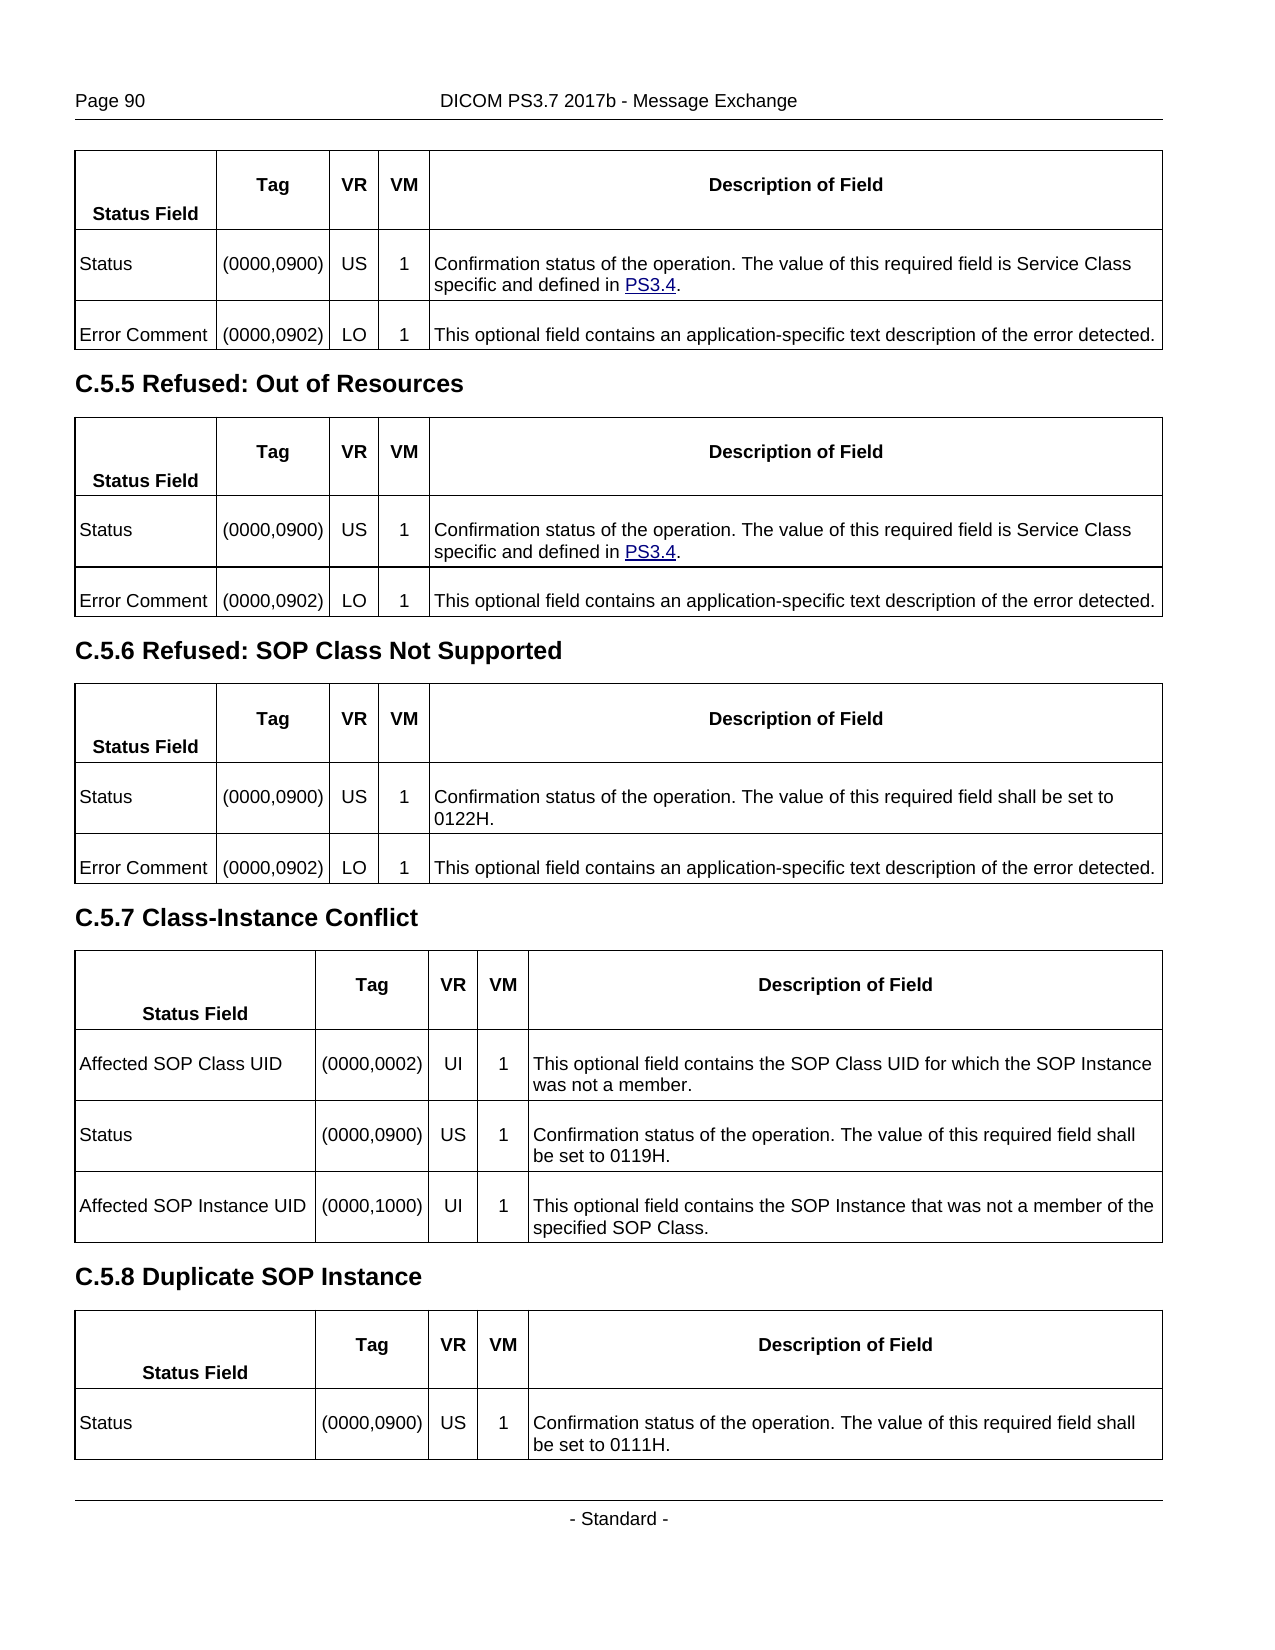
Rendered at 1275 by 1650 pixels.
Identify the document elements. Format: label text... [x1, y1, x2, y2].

table_cell (0000,0002) [316, 1030, 428, 1100]
table_header VR [330, 684, 378, 762]
table_header Tag [217, 418, 329, 495]
table_header VR [429, 1311, 477, 1388]
table_cell (0000,0902) [217, 301, 329, 349]
table_cell This optional field contains the SOP Instance that was not a member of the specified SOP Class. [529, 1172, 1162, 1242]
table_header Description of Field [529, 951, 1162, 1028]
table_header VR [330, 418, 378, 495]
table_header Tag [217, 684, 329, 762]
table_cell 1 [478, 1389, 528, 1459]
table_cell 1 [379, 301, 429, 349]
table_header Status Field [76, 951, 315, 1028]
table_cell (0000,0900) [316, 1389, 428, 1459]
text C.5.6 Refused: SOP Class Not Supported [75, 636, 1162, 664]
table_header Status Field [76, 151, 216, 228]
table_cell LO [330, 834, 378, 883]
table_header VM [379, 151, 429, 228]
table_header Status Field [76, 1311, 315, 1388]
table_cell Confirmation status of the operation. The value of this required field shall be set to 0111H. [529, 1389, 1162, 1459]
table_cell US [330, 496, 378, 566]
table_cell Status [76, 763, 216, 833]
table_cell (0000,1000) [316, 1172, 428, 1242]
table_cell UI [429, 1172, 477, 1242]
table_cell 1 [478, 1030, 528, 1100]
table_cell 1 [379, 763, 429, 833]
table_cell 1 [379, 496, 429, 566]
table_header VM [379, 418, 429, 495]
table_cell LO [330, 568, 378, 616]
table_header Status Field [76, 418, 216, 495]
table_cell Status [76, 1101, 315, 1171]
table_cell Error Comment [76, 301, 216, 349]
table_cell This optional field contains an application-specific text description of the error detected. [430, 301, 1162, 349]
table_cell Affected SOP Instance UID [76, 1172, 315, 1242]
table_cell Status [76, 230, 216, 300]
table_header Description of Field [430, 684, 1162, 762]
table_cell This optional field contains the SOP Class UID for which the SOP Instance was not a member. [529, 1030, 1162, 1100]
table_cell US [330, 230, 378, 300]
table_cell Error Comment [76, 568, 216, 616]
table_cell Confirmation status of the operation. The value of this required field is Service Class specific and defined in PS3.4. [430, 496, 1162, 566]
text C.5.5 Refused: Out of Resources [75, 369, 1162, 398]
table_cell (0000,0900) [316, 1101, 428, 1171]
table_cell Confirmation status of the operation. The value of this required field shall be set to 0122H. [430, 763, 1162, 833]
table_cell 1 [379, 834, 429, 883]
table_cell Status [76, 496, 216, 566]
table_cell US [429, 1389, 477, 1459]
table_cell (0000,0900) [217, 763, 329, 833]
table_cell This optional field contains an application-specific text description of the error detected. [430, 568, 1162, 616]
table_cell 1 [379, 230, 429, 300]
table_header VR [330, 151, 378, 228]
table_header Tag [217, 151, 329, 228]
table_cell (0000,0902) [217, 568, 329, 616]
table_cell US [429, 1101, 477, 1171]
table_cell (0000,0902) [217, 834, 329, 883]
table_cell Status [76, 1389, 315, 1459]
table_cell Affected SOP Class UID [76, 1030, 315, 1100]
table_cell Error Comment [76, 834, 216, 883]
table_header VM [379, 684, 429, 762]
table_header Description of Field [529, 1311, 1162, 1388]
table_cell (0000,0900) [217, 230, 329, 300]
table_cell (0000,0900) [217, 496, 329, 566]
table_cell 1 [478, 1172, 528, 1242]
table_header Description of Field [430, 418, 1162, 495]
table_cell 1 [379, 568, 429, 616]
table_header Status Field [76, 684, 216, 762]
table_header Tag [316, 951, 428, 1028]
table_header VM [478, 1311, 528, 1388]
table_cell UI [429, 1030, 477, 1100]
text C.5.8 Duplicate SOP Instance [75, 1262, 1162, 1291]
table_cell LO [330, 301, 378, 349]
table_cell Confirmation status of the operation. The value of this required field is Service Class specific and defined in PS3.4. [430, 230, 1162, 300]
table_header Description of Field [430, 151, 1162, 228]
table_cell Confirmation status of the operation. The value of this required field shall be set to 0119H. [529, 1101, 1162, 1171]
table_header VR [429, 951, 477, 1028]
table_cell US [330, 763, 378, 833]
text C.5.7 Class-Instance Conflict [75, 902, 1162, 931]
table_header VM [478, 951, 528, 1028]
table_cell This optional field contains an application-specific text description of the error detected. [430, 834, 1162, 883]
table_header Tag [316, 1311, 428, 1388]
table_cell 1 [478, 1101, 528, 1171]
